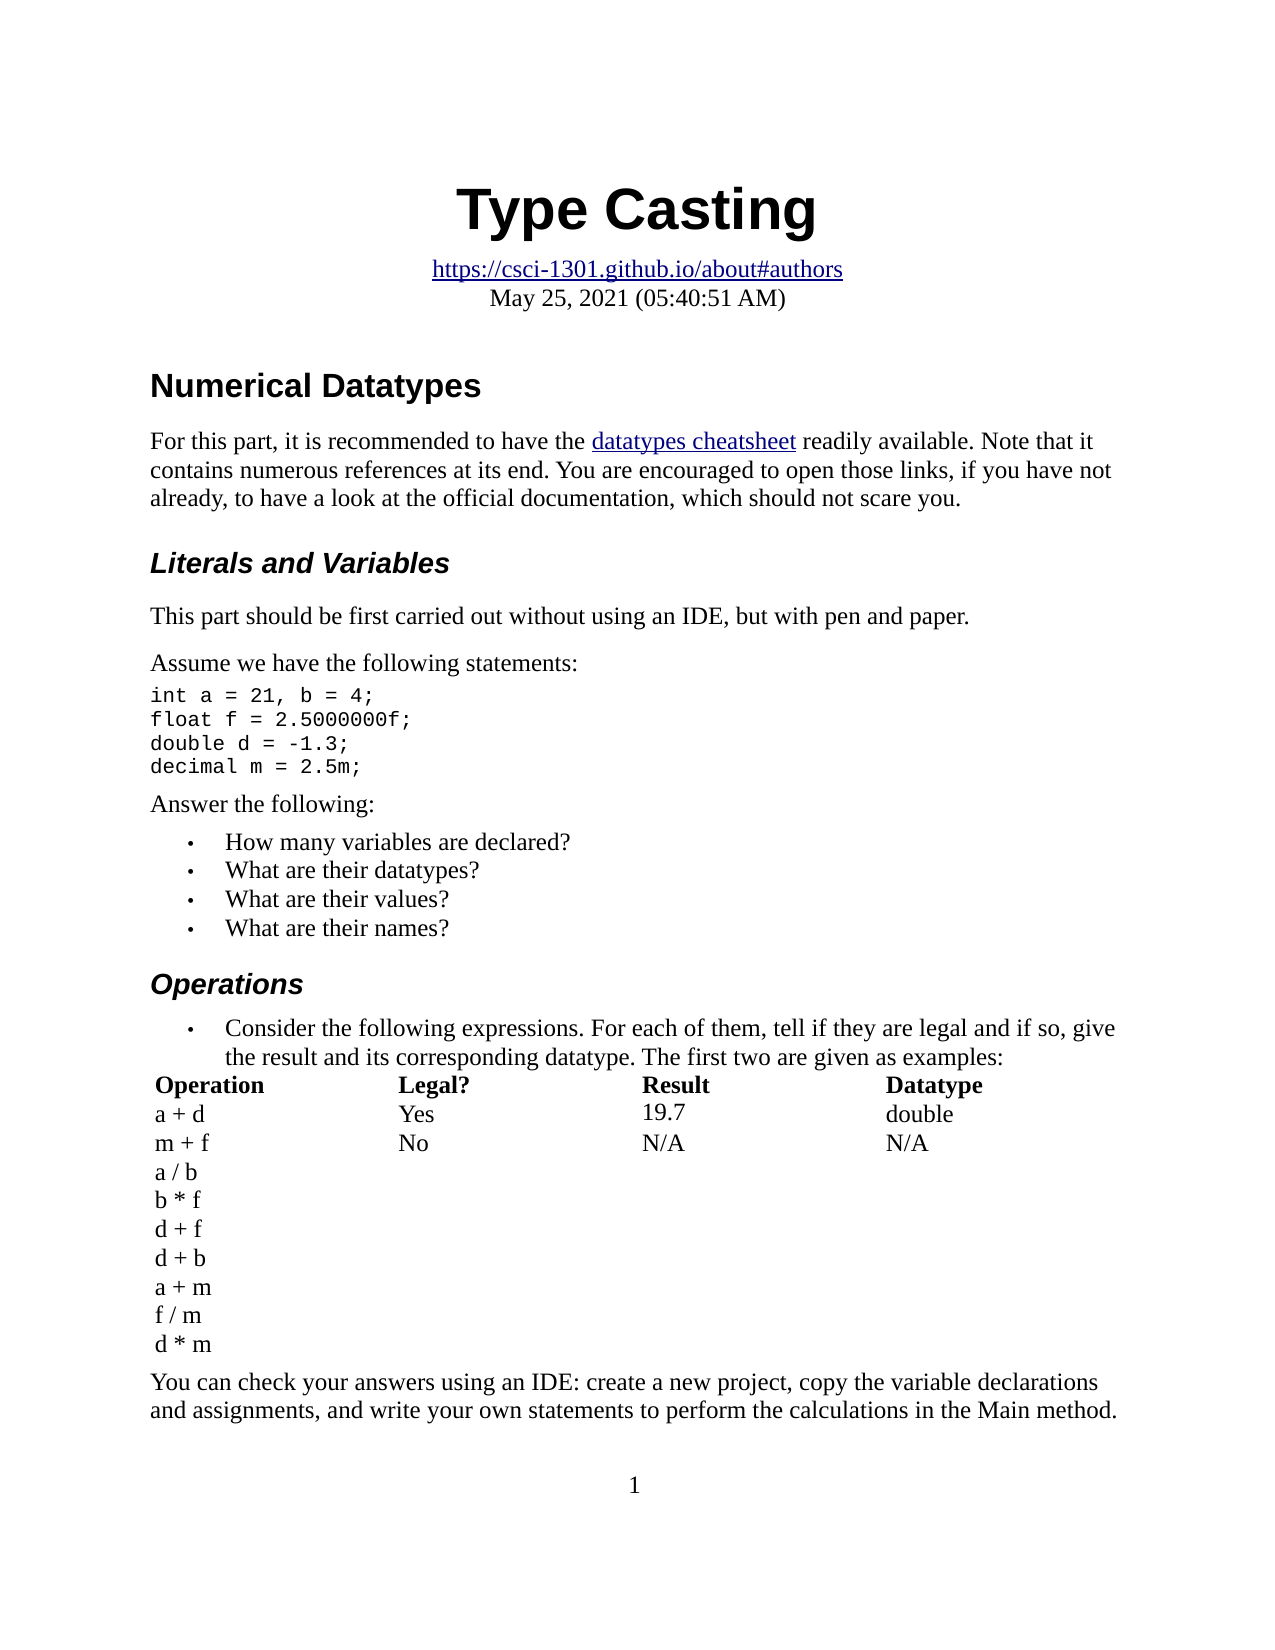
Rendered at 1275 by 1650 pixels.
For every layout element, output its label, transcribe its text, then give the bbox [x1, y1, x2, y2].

table_cell [881, 1300, 1125, 1329]
table_header Legal? [394, 1070, 637, 1099]
table_header Result [638, 1070, 881, 1099]
table_cell N/A [881, 1128, 1125, 1157]
table_header Datatype [881, 1070, 1125, 1099]
table_cell f / m [150, 1300, 394, 1329]
table_cell [881, 1329, 1125, 1358]
table_cell b * f [150, 1185, 394, 1214]
table_cell a + m [150, 1272, 394, 1300]
subtitle Numerical Datatypes [150, 366, 1125, 404]
table_cell [638, 1300, 881, 1329]
table_cell [394, 1272, 637, 1300]
text decimal m = 2.5m; [150, 756, 1125, 780]
text May 25, 2021 (05:40:51 AM) [150, 283, 1125, 312]
table_cell a + d [150, 1099, 394, 1128]
table_cell [881, 1185, 1125, 1214]
table_header Operation [150, 1070, 394, 1099]
table_cell [638, 1329, 881, 1358]
text int a = 21, b = 4; [150, 686, 1125, 709]
table_cell d + f [150, 1214, 394, 1243]
table_cell [881, 1157, 1125, 1185]
table_cell N/A [638, 1128, 881, 1157]
table_cell [394, 1157, 637, 1185]
table_cell [638, 1272, 881, 1300]
table_cell d + b [150, 1243, 394, 1272]
table_cell [394, 1243, 637, 1272]
text For this part, it is recommended to have the datatypes cheatsheet readily available. Note that it contains numerous references at its end. You are encouraged to open those links, if you have not already, to have a look at the official documentation, which should not scare you. [150, 426, 1125, 512]
table_cell a / b [150, 1157, 394, 1185]
table_cell [881, 1272, 1125, 1300]
subtitle Literals and Variables [150, 546, 1125, 580]
table_cell [394, 1300, 637, 1329]
table_cell No [394, 1128, 637, 1157]
text This part should be first carried out without using an IDE, but with pen and paper. [150, 601, 1125, 630]
list What are their names? [187, 913, 1125, 942]
text float f = 2.5000000f; [150, 709, 1125, 733]
title Type Casting [150, 175, 1125, 242]
text https://csci-1301.github.io/about#authors [150, 254, 1125, 283]
table_cell [394, 1185, 637, 1214]
table_cell Yes [394, 1099, 637, 1128]
table_cell [638, 1099, 881, 1128]
table_cell d * m [150, 1329, 394, 1358]
table_cell [881, 1243, 1125, 1272]
list How many variables are declared? [187, 827, 1125, 856]
subtitle Operations [150, 967, 1125, 1000]
table_cell [638, 1157, 881, 1185]
table_cell [638, 1214, 881, 1243]
text You can check your answers using an IDE: create a new project, copy the variable declarations and assignments, and write your own statements to perform the calculations in the Main method. [150, 1367, 1125, 1424]
list What are their datatypes? [187, 856, 1125, 884]
table_cell [394, 1214, 637, 1243]
text Answer the following: [150, 789, 1125, 818]
table_cell [881, 1214, 1125, 1243]
table_cell double [881, 1099, 1125, 1128]
list What are their values? [187, 884, 1125, 913]
table_cell [638, 1243, 881, 1272]
table_cell [394, 1329, 637, 1358]
list Consider the following expressions. For each of them, tell if they are legal and if so, give the result and its corresponding datatype. The first two are given as examples: [187, 1013, 1125, 1070]
table_cell [638, 1185, 881, 1214]
text Assume we have the following statements: [150, 648, 1125, 677]
text double d = -1.3; [150, 733, 1125, 756]
table_cell m + f [150, 1128, 394, 1157]
